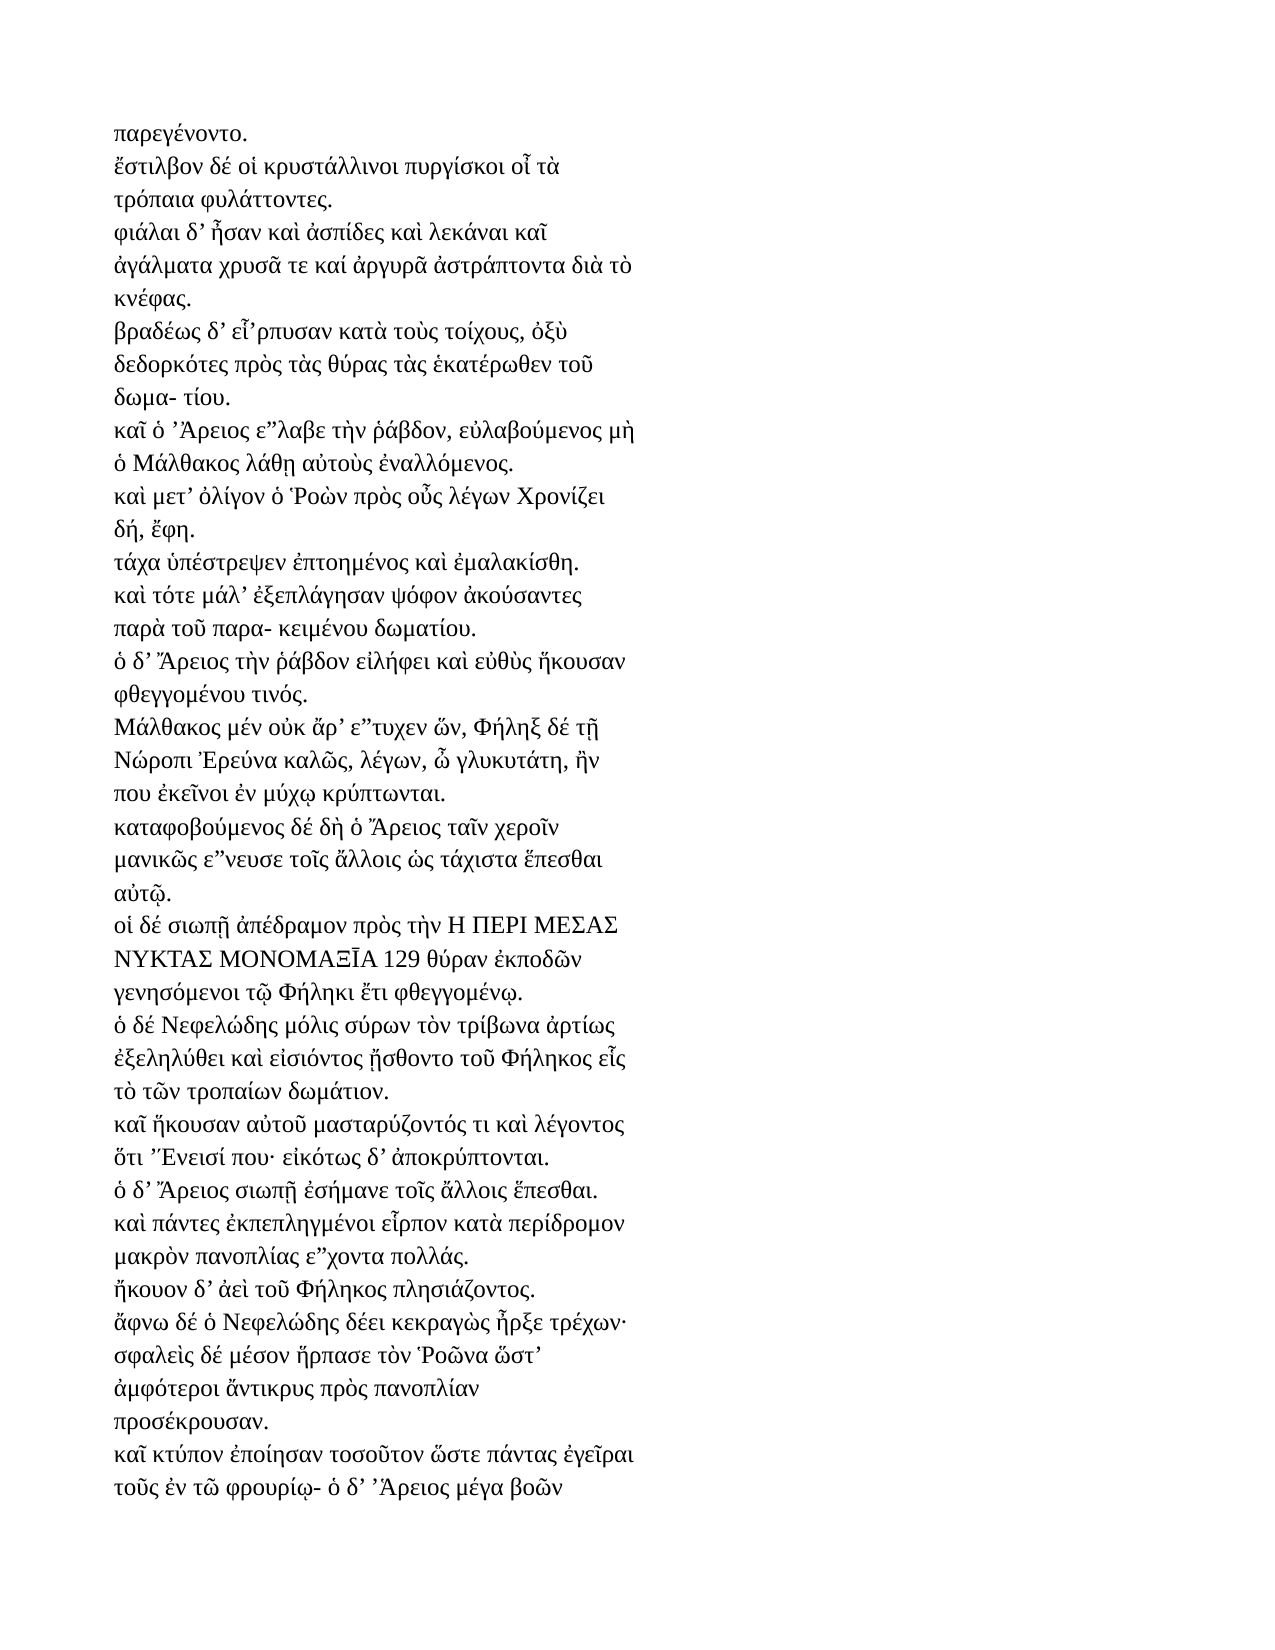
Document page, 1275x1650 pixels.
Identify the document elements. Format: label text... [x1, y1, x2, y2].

table_cell [635, 118, 1157, 1501]
table_cell παρεγένοντο. ἔστιλβον δέ οἱ κρυστάλλινοι πυργίσκοι οἶ τὰ τρόπαια φυλάττοντες. φιάλαι δ’ ἦσαν καὶ ἀσπίδες καὶ λεκάναι καῖ ἀγάλματα χρυσᾶ τε καί ἀργυρᾶ ἀστράπτοντα διὰ τὸ κνέφας. βραδέως δ’ εἷ’ρπυσαν κατὰ τοὺς τοίχους, ὀξὺ δεδορκότες πρὸς τὰς θύρας τὰς ἑκατέρωθεν τοῦ δωμα- τίου. καῖ ὁ ’Ἀρειος ε”λαβε τὴν ῥάβδον, εὐλαβούμενος μὴ ὁ Μάλθακος λάθῃ αὐτοὺς ἐναλλόμενος. καὶ μετ’ ὀλίγον ὁ Ῥοὼν πρὸς οὖς λέγων Χρονίζει δή, ἔφη. τάχα ὑπέστρεψεν ἐπτοημένος καὶ ἐμαλακίσθη. καὶ τότε μάλ’ ἐξεπλάγησαν ψόφον ἀκούσαντες παρὰ τοῦ παρα- κειμένου δωματίου. ὁ δ’ Ἄρειος τὴν ῥάβδον εἰλήφει καὶ εὐθὺς ἥκουσαν φθεγγομένου τινός. Μάλθακος μέν οὐκ ἄρ’ ε”τυχεν ὥν, Φήληξ δέ τῇ Νώροπι Ἐρεύνα καλῶς, λέγων, ὦ γλυκυτάτη, ἢν που ἐκεῖνοι ἐν μύχῳ κρύπτωνται. καταφοβούμενος δέ δὴ ὁ Ἄρειος ταῖν χεροῖν μανικῶς ε”νευσε τοῖς ἄλλοις ὡς τάχιστα ἕπεσθαι αὐτῷ. οἱ δέ σιωπῇ ἀπέδραμον πρὸς τὴν Η ΠΕΡΙ ΜΕΣΑΣ ΝΥΚΤΑΣ ΜΟΝΟΜΑΞῙΑ 129 θύραν ἐκποδῶν γενησόμενοι τῷ Φήληκι ἔτι φθεγγομένῳ. ὁ δέ Νεφελώδης μόλις σύρων τὸν τρίβωνα ἀρτίως ἐξεληλύθει καὶ εἰσιόντος ᾔσθοντο τοῦ Φήληκος εἷς τὸ τῶν τροπαίων δωμάτιον. καῖ ἥκουσαν αὐτοῦ μασταρύζοντός τι καὶ λέγοντος ὅτι ’Ένεισί που· εἰκότως δ’ ἀποκρύπτονται. ὁ δ’ Ἄρειος σιωπῇ ἐσήμανε τοῖς ἄλλοις ἕπεσθαι. καὶ πάντες ἐκπεπληγμένοι εἷρπον κατὰ περίδρομον μακρὸν πανοπλίας ε”χοντα πολλάς. ἤκουον δ’ ἀεὶ τοῦ Φήληκος πλησιάζοντος. ἄφνω δέ ὁ Νεφελώδης δέει κεκραγὼς ἦρξε τρέχων· σφαλεὶς δέ μέσον ἥρπασε τὸν Ῥοῶνα ὥστ’ ἀμφότεροι ἄντικρυς πρὸς πανοπλίαν προσέκρουσαν. καῖ κτύπον ἐποίησαν τοσοῦτον ὥστε πάντας ἐγεῖραι τοῦς ἐν τῶ φρουρίῳ- ὁ δ’ ’Ἁρειος μέγα βοῶν [114, 118, 635, 1501]
